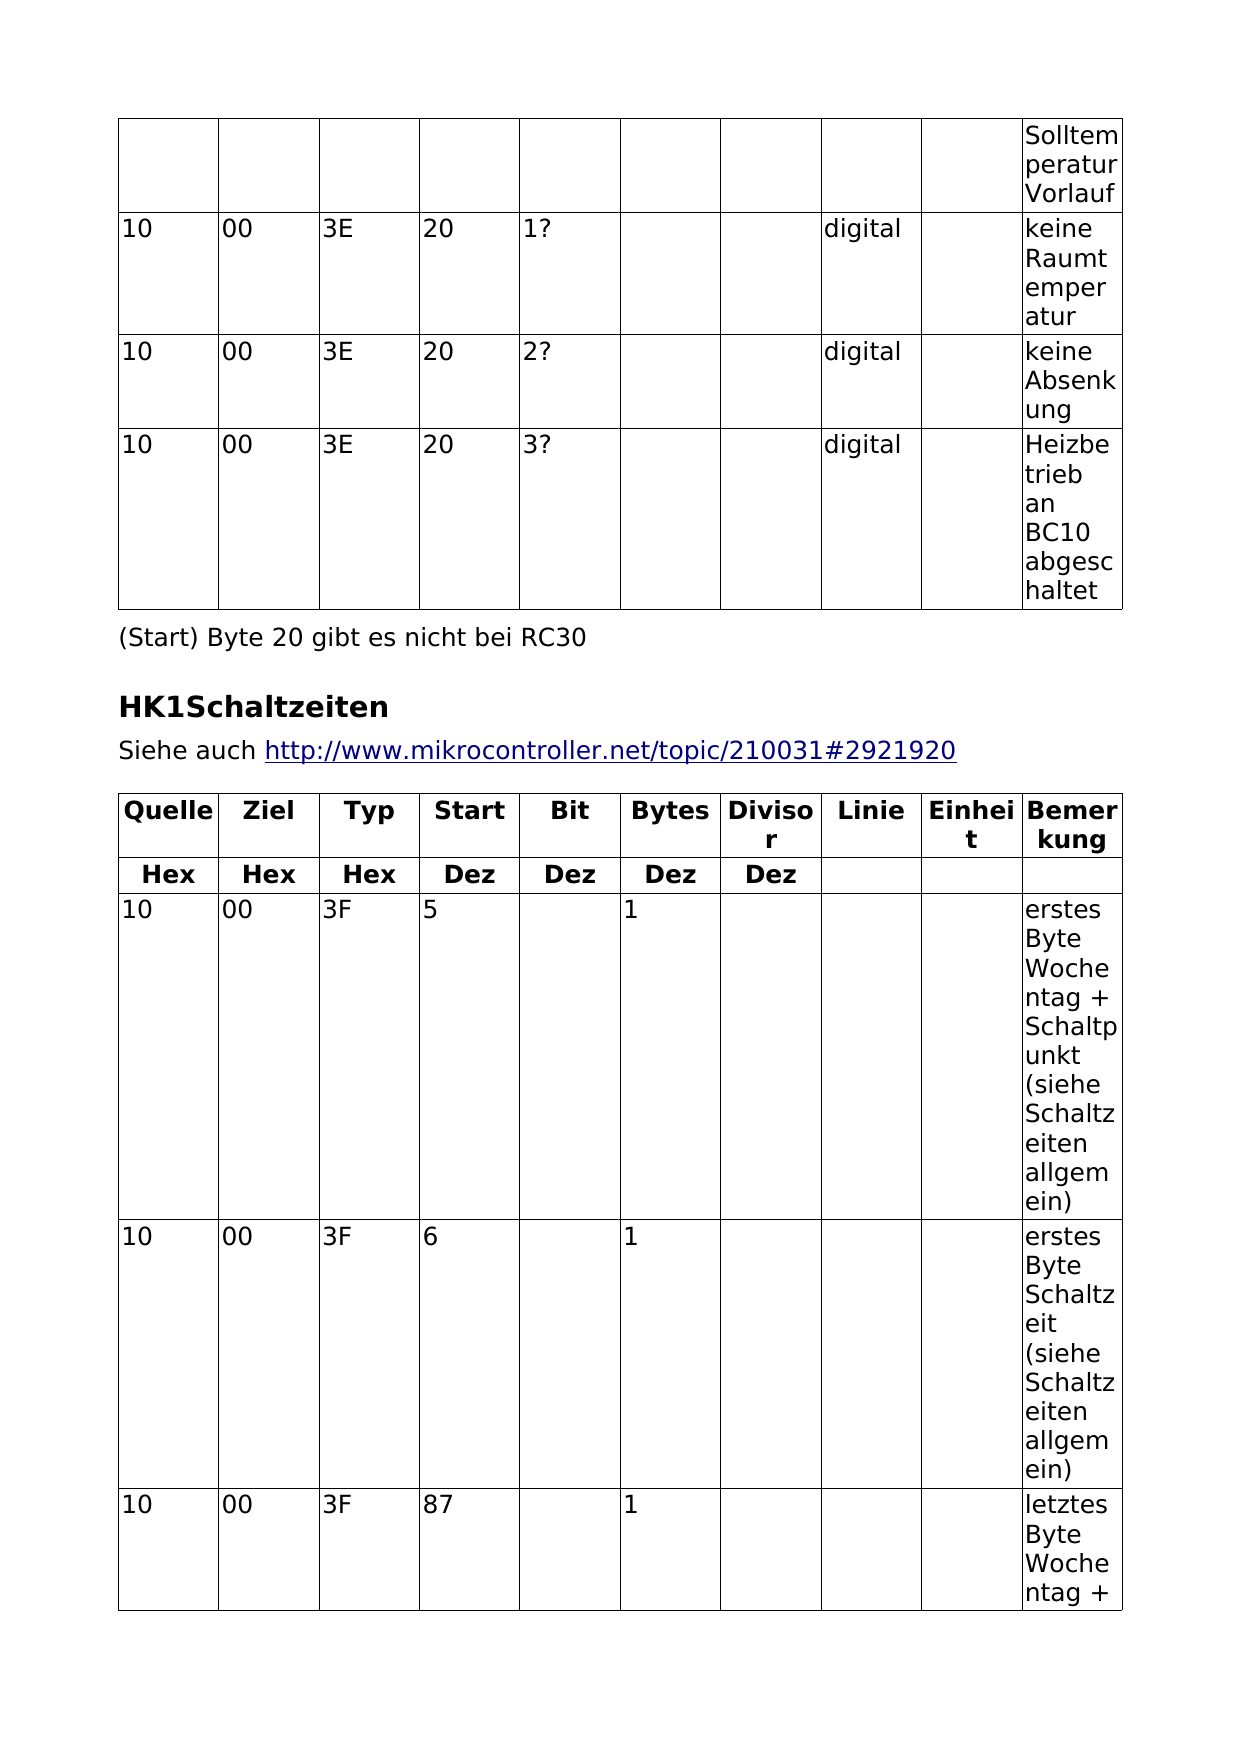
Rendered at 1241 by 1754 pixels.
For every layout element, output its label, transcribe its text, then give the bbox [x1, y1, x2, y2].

table_cell [420, 119, 519, 212]
table_cell [721, 213, 821, 334]
table_header Bit [520, 794, 620, 857]
table_cell [822, 119, 921, 212]
table_cell [822, 1489, 921, 1610]
table_cell 1 [621, 894, 720, 1219]
table_cell 6 [420, 1220, 519, 1488]
table_cell 87 [420, 1489, 519, 1610]
table_cell [520, 894, 620, 1219]
table_cell [621, 335, 720, 428]
table_cell [721, 1220, 821, 1488]
table_cell [922, 213, 1022, 334]
table_cell 3F [320, 1220, 419, 1488]
table_cell [922, 335, 1022, 428]
table_header Ziel [219, 794, 319, 857]
table_cell digital [822, 429, 921, 608]
table_cell [721, 1489, 821, 1610]
table_cell Heizbetrieb an BC10 abgeschaltet [1023, 429, 1122, 608]
table_cell [219, 119, 319, 212]
table_header Linie [822, 794, 921, 857]
table_cell 20 [420, 213, 519, 334]
table_cell 00 [219, 894, 319, 1219]
table_header Quelle [119, 794, 218, 857]
table_cell 1 [621, 1220, 720, 1488]
table_cell 20 [420, 335, 519, 428]
text Siehe auch http://www.mikrocontroller.net/topic/210031#2921920 [118, 737, 1122, 766]
table_cell [119, 119, 218, 212]
table_cell 5 [420, 894, 519, 1219]
table_cell 3F [320, 894, 419, 1219]
table_cell [922, 858, 1022, 892]
table_header Divisor [721, 794, 821, 857]
table_cell 10 [119, 894, 218, 1219]
table_cell 3F [320, 1489, 419, 1610]
table_cell 2? [520, 335, 620, 428]
table_header Bytes [621, 794, 720, 857]
table_cell [922, 1220, 1022, 1488]
table_cell [922, 894, 1022, 1219]
table_cell [922, 429, 1022, 608]
table_cell Solltemperatur Vorlauf [1023, 119, 1122, 212]
table_cell Dez [520, 858, 620, 892]
table_cell 10 [119, 1489, 218, 1610]
table_cell [621, 119, 720, 212]
table_header Start [420, 794, 519, 857]
table_cell 00 [219, 429, 319, 608]
table_cell Dez [621, 858, 720, 892]
table_cell 3E [320, 335, 419, 428]
table_cell 00 [219, 1220, 319, 1488]
table_cell [520, 119, 620, 212]
table_header Typ [320, 794, 419, 857]
table_cell 1? [520, 213, 620, 334]
table_cell keine Absenkung [1023, 335, 1122, 428]
table_cell 1 [621, 1489, 720, 1610]
table_cell 00 [219, 213, 319, 334]
table_cell 10 [119, 213, 218, 334]
table_cell Dez [420, 858, 519, 892]
table_header Bemerkung [1023, 794, 1122, 857]
table_cell 3E [320, 429, 419, 608]
table_cell Hex [119, 858, 218, 892]
table_cell [320, 119, 419, 212]
table_cell erstes Byte Wochentag + Schaltpunkt (siehe Schaltzeiten allgemein) [1023, 894, 1122, 1219]
table_cell letztes Byte Wochentag + [1023, 1489, 1122, 1610]
table_cell [822, 1220, 921, 1488]
subtitle HK1Schaltzeiten [118, 690, 1122, 724]
table_cell [721, 429, 821, 608]
table_cell [822, 894, 921, 1219]
table_cell [721, 335, 821, 428]
table_cell [1023, 858, 1122, 892]
table_cell 10 [119, 335, 218, 428]
table_cell 00 [219, 1489, 319, 1610]
table_cell erstes Byte Schaltzeit (siehe Schaltzeiten allgemein) [1023, 1220, 1122, 1488]
table_cell 10 [119, 1220, 218, 1488]
table_cell 20 [420, 429, 519, 608]
table_cell [520, 1220, 620, 1488]
table_cell Hex [320, 858, 419, 892]
table_cell [520, 1489, 620, 1610]
table_cell [822, 858, 921, 892]
table_cell [721, 894, 821, 1219]
table_cell [721, 119, 821, 212]
table_cell [922, 119, 1022, 212]
text (Start) Byte 20 gibt es nicht bei RC30 [118, 623, 1122, 653]
table_header Einheit [922, 794, 1022, 857]
table_cell 10 [119, 429, 218, 608]
table_cell keine Raumtemperatur [1023, 213, 1122, 334]
table_cell 00 [219, 335, 319, 428]
table_cell digital [822, 335, 921, 428]
table_cell 3? [520, 429, 620, 608]
table_cell Hex [219, 858, 319, 892]
table_cell [621, 213, 720, 334]
table_cell [922, 1489, 1022, 1610]
table_cell Dez [721, 858, 821, 892]
table_cell digital [822, 213, 921, 334]
table_cell 3E [320, 213, 419, 334]
table_cell [621, 429, 720, 608]
